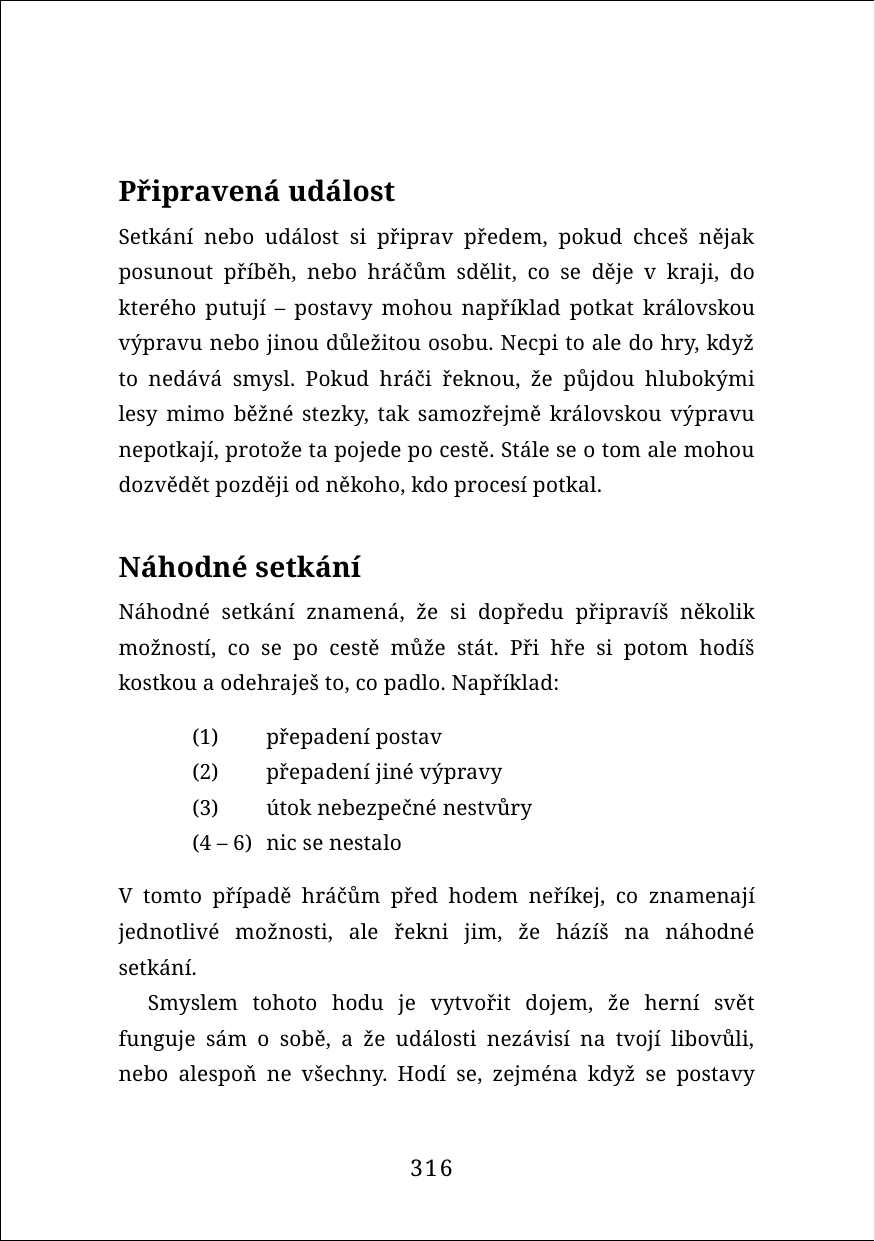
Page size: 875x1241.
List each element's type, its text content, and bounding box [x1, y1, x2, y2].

subtitle Náhodné setkání [118, 547, 756, 586]
text V tomto případě hráčům před hodem neříkej, co znamenají jednotlivé možnosti, ale řekni jim, že házíš na náhodné setkání. Smyslem tohoto hodu je vytvořit dojem, že herní svět funguje sám o sobě, a že události nezávisí na tvojí libovůli, nebo alespoň ne všechny. Hodí se, zejména když se postavy [118, 882, 756, 1088]
text Náhodné setkání znamená, že si dopředu připravíš několik možností, co se po cestě může stát. Při hře si potom hodíš kostkou a odehraješ to, co padlo. Například: [118, 597, 756, 697]
subtitle Připravená událost [118, 172, 756, 210]
text Setkání nebo událost si připrav předem, pokud chceš nějak posunout příběh, nebo hráčům sdělit, co se děje v kraji, do kterého putují – postavy mohou například potkat královskou výpravu nebo jinou důležitou osobu. Necpi to ale do hry, když to nedává smysl. Pokud hráči řeknou, že půjdou hlubokými lesy mimo běžné stezky, tak samozřejmě královskou výpravu nepotkají, protože ta pojede po cestě. Stále se o tom ale mohou dozvědět později od někoho, kdo procesí potkal. [118, 222, 756, 499]
text (1) přepadení postav (2) přepadení jiné výpravy (3) útok nebezpečné nestvůry (4 – 6) nic se nestalo [192, 722, 756, 857]
